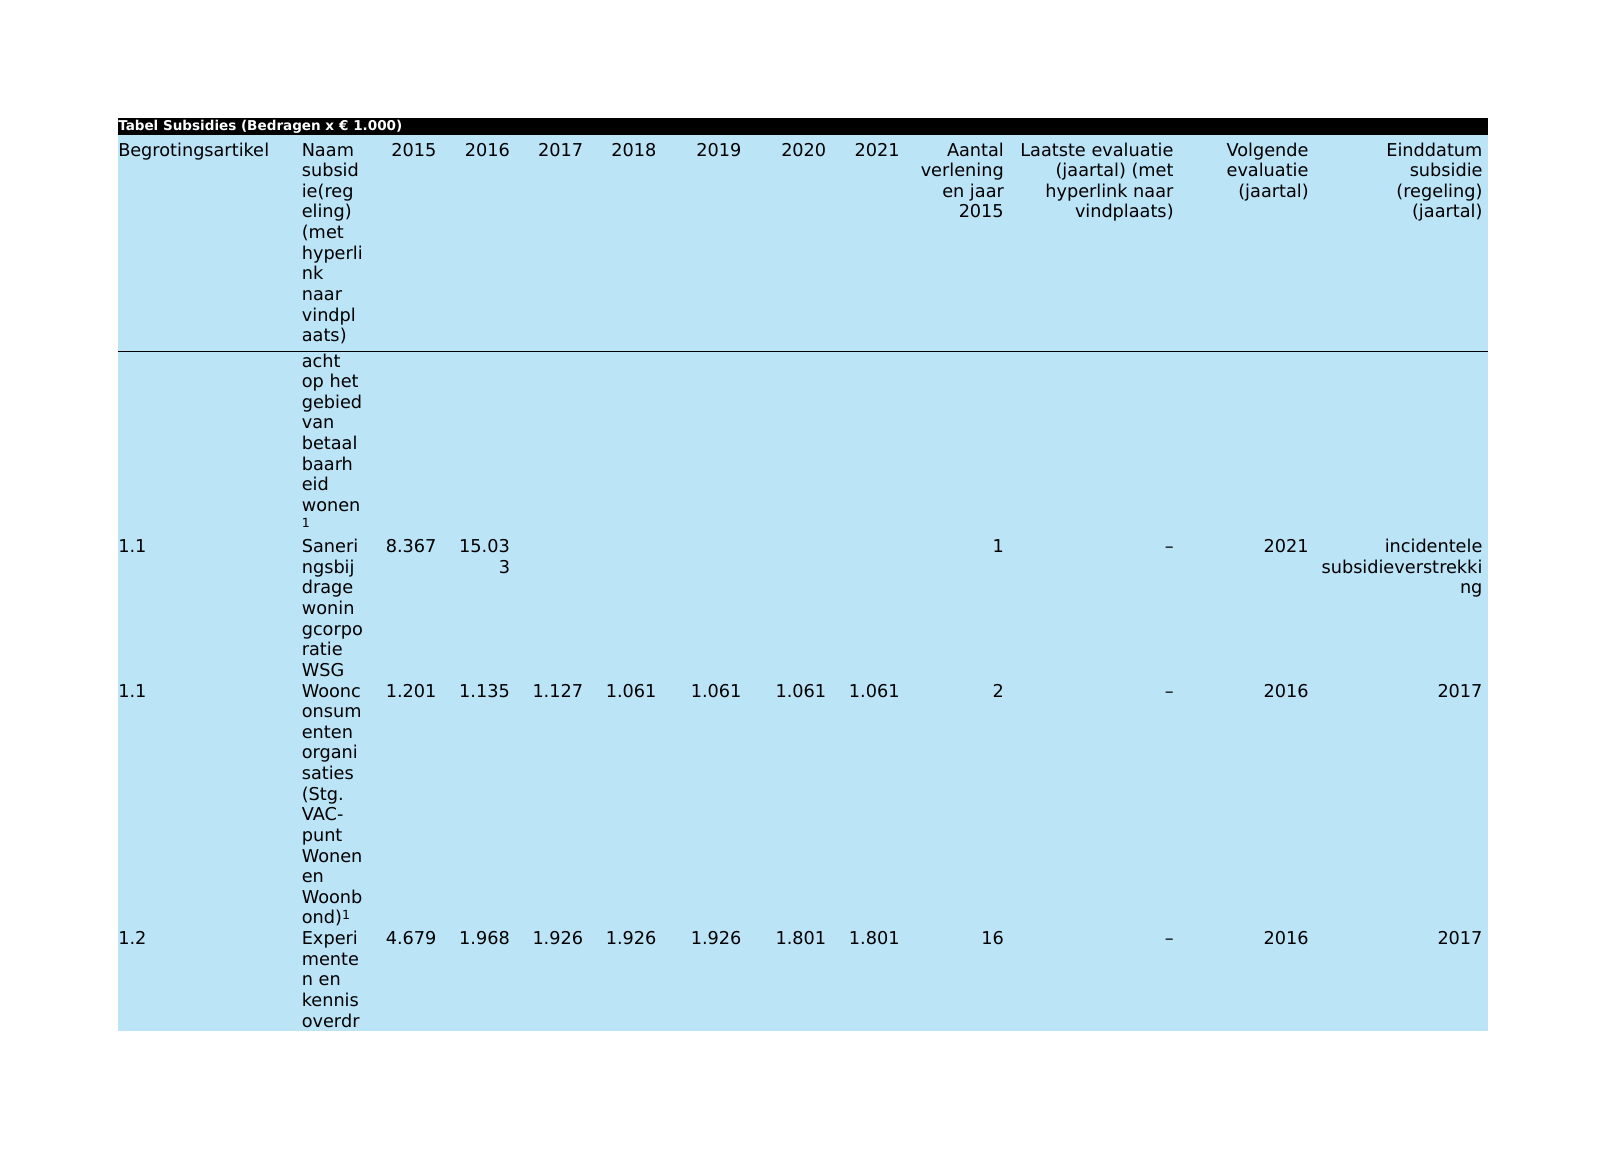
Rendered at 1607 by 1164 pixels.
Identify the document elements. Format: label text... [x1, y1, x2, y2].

table_cell 1.926 [516, 928, 589, 1031]
table_cell Aantal verleningen jaar 2015 [905, 135, 1009, 351]
table_cell [905, 352, 1009, 536]
table_cell 1.801 [747, 928, 832, 1031]
table_cell [118, 352, 296, 536]
table_cell 2016 [1179, 681, 1314, 928]
table_cell Woonconsumentenorganisaties (Stg. VAC-punt Wonen en Woonbond)1 [296, 681, 369, 928]
table_cell 1.2 [118, 928, 296, 1031]
table_cell [1010, 352, 1179, 536]
table_cell 4.679 [369, 928, 442, 1031]
table_cell Experimenten en kennisoverdr [296, 928, 369, 1031]
table_header Tabel Subsidies (Bedragen x € 1.000) [118, 118, 1488, 134]
table_cell 1.968 [442, 928, 516, 1031]
table_cell [369, 352, 442, 536]
table_cell 1.801 [832, 928, 905, 1031]
table_cell 2016 [1179, 928, 1314, 1031]
table_cell [589, 352, 662, 536]
table_cell [1314, 352, 1488, 536]
table_cell 2015 [369, 135, 442, 351]
table_cell [442, 352, 516, 536]
table_cell acht op het gebied van betaalbaarheid wonen1 [296, 352, 369, 536]
table_cell 2017 [516, 135, 589, 351]
table_cell 1.061 [747, 681, 832, 928]
table_cell 2021 [832, 135, 905, 351]
table_cell 1.926 [589, 928, 662, 1031]
table_cell 15.033 [442, 536, 516, 681]
table_cell [832, 352, 905, 536]
table_cell 1.135 [442, 681, 516, 928]
table_cell – [1010, 536, 1179, 681]
table_cell 1.201 [369, 681, 442, 928]
table_cell Naam subsidie(regeling) (met hyperlink naar vindplaats) [296, 135, 369, 351]
table_cell 2019 [662, 135, 747, 351]
table_cell – [1010, 681, 1179, 928]
table_cell [662, 352, 747, 536]
table_cell [832, 536, 905, 681]
table_cell 1.1 [118, 681, 296, 928]
table_cell Begrotingsartikel [118, 135, 296, 351]
table_cell 2018 [589, 135, 662, 351]
table_cell 1.926 [662, 928, 747, 1031]
table_cell [747, 536, 832, 681]
table_cell 2017 [1314, 928, 1488, 1031]
table_cell 1 [905, 536, 1009, 681]
table_cell [662, 536, 747, 681]
table_cell 8.367 [369, 536, 442, 681]
table_cell 1.061 [662, 681, 747, 928]
table_cell 16 [905, 928, 1009, 1031]
table_cell [516, 352, 589, 536]
table_cell 2 [905, 681, 1009, 928]
table_cell 2016 [442, 135, 516, 351]
table_cell 2021 [1179, 536, 1314, 681]
table_cell 2020 [747, 135, 832, 351]
table_cell 2017 [1314, 681, 1488, 928]
table_cell 1.127 [516, 681, 589, 928]
table_cell [1179, 352, 1314, 536]
table_cell [516, 536, 589, 681]
table_cell Laatste evaluatie (jaartal) (met hyperlink naar vindplaats) [1010, 135, 1179, 351]
table_cell Volgende evaluatie (jaartal) [1179, 135, 1314, 351]
table_cell 1.061 [832, 681, 905, 928]
table_cell – [1010, 928, 1179, 1031]
table_cell incidentele subsidieverstrekking [1314, 536, 1488, 681]
table_cell [747, 352, 832, 536]
table_cell Saneringsbijdrage woningcorporatie WSG [296, 536, 369, 681]
table_cell 1.1 [118, 536, 296, 681]
table_cell [589, 536, 662, 681]
table_cell Einddatum subsidie (regeling) (jaartal) [1314, 135, 1488, 351]
table_cell 1.061 [589, 681, 662, 928]
